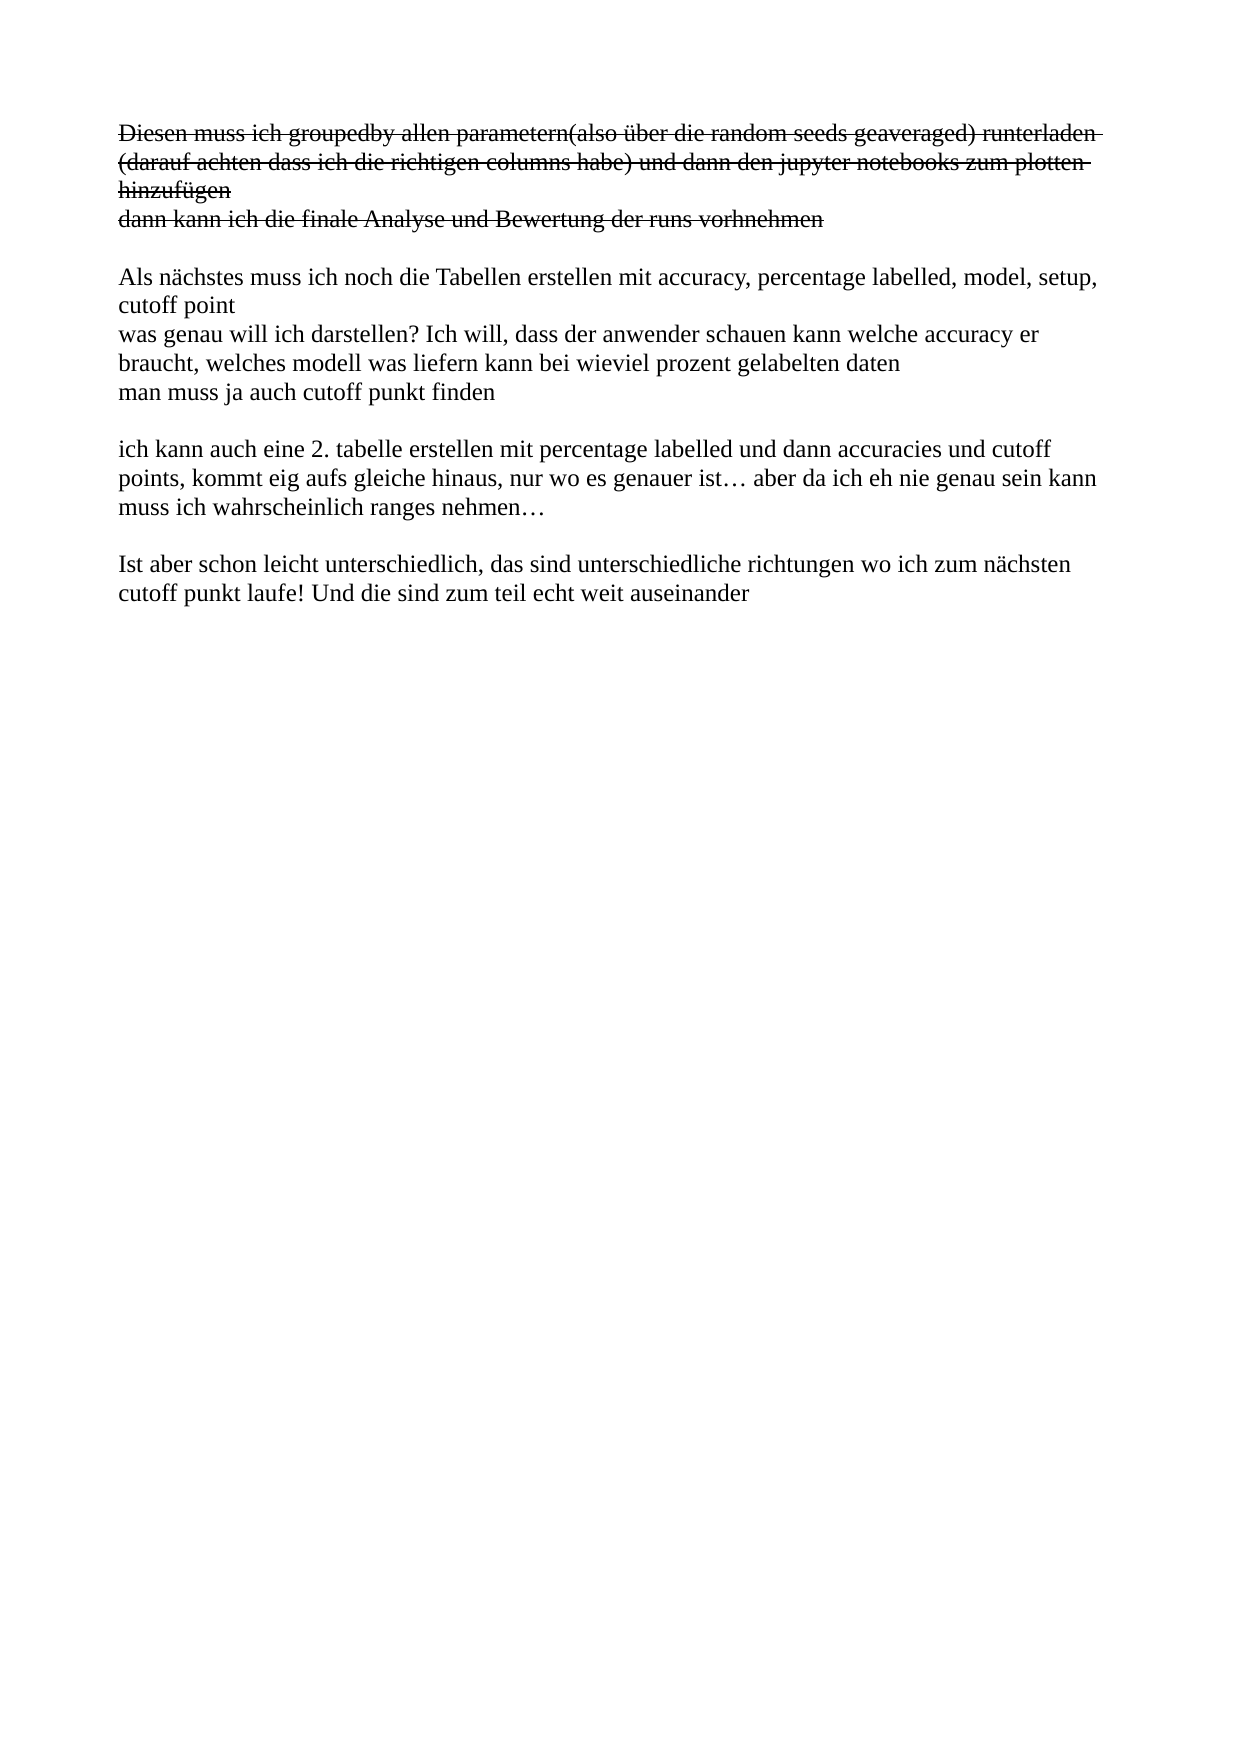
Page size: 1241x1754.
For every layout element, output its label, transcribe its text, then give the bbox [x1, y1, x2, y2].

text Als nächstes muss ich noch die Tabellen erstellen mit accuracy, percentage labelled, model, setup, cutoff point [118, 262, 1122, 319]
text ich kann auch eine 2. tabelle erstellen mit percentage labelled und dann accuracies und cutoff points, kommt eig aufs gleiche hinaus, nur wo es genauer ist… aber da ich eh nie genau sein kann muss ich wahrscheinlich ranges nehmen… [118, 434, 1122, 521]
text Diesen muss ich groupedby allen parametern(also über die random seeds geaveraged) runterladen (darauf achten dass ich die richtigen columns habe) und dann den jupyter notebooks zum plotten hinzufügen [118, 118, 1122, 204]
text man muss ja auch cutoff punkt finden [118, 377, 1122, 406]
text Ist aber schon leicht unterschiedlich, das sind unterschiedliche richtungen wo ich zum nächsten cutoff punkt laufe! Und die sind zum teil echt weit auseinander [118, 549, 1122, 607]
text was genau will ich darstellen? Ich will, dass der anwender schauen kann welche accuracy er braucht, welches modell was liefern kann bei wieviel prozent gelabelten daten [118, 319, 1122, 377]
text dann kann ich die finale Analyse und Bewertung der runs vorhnehmen [118, 204, 1122, 233]
